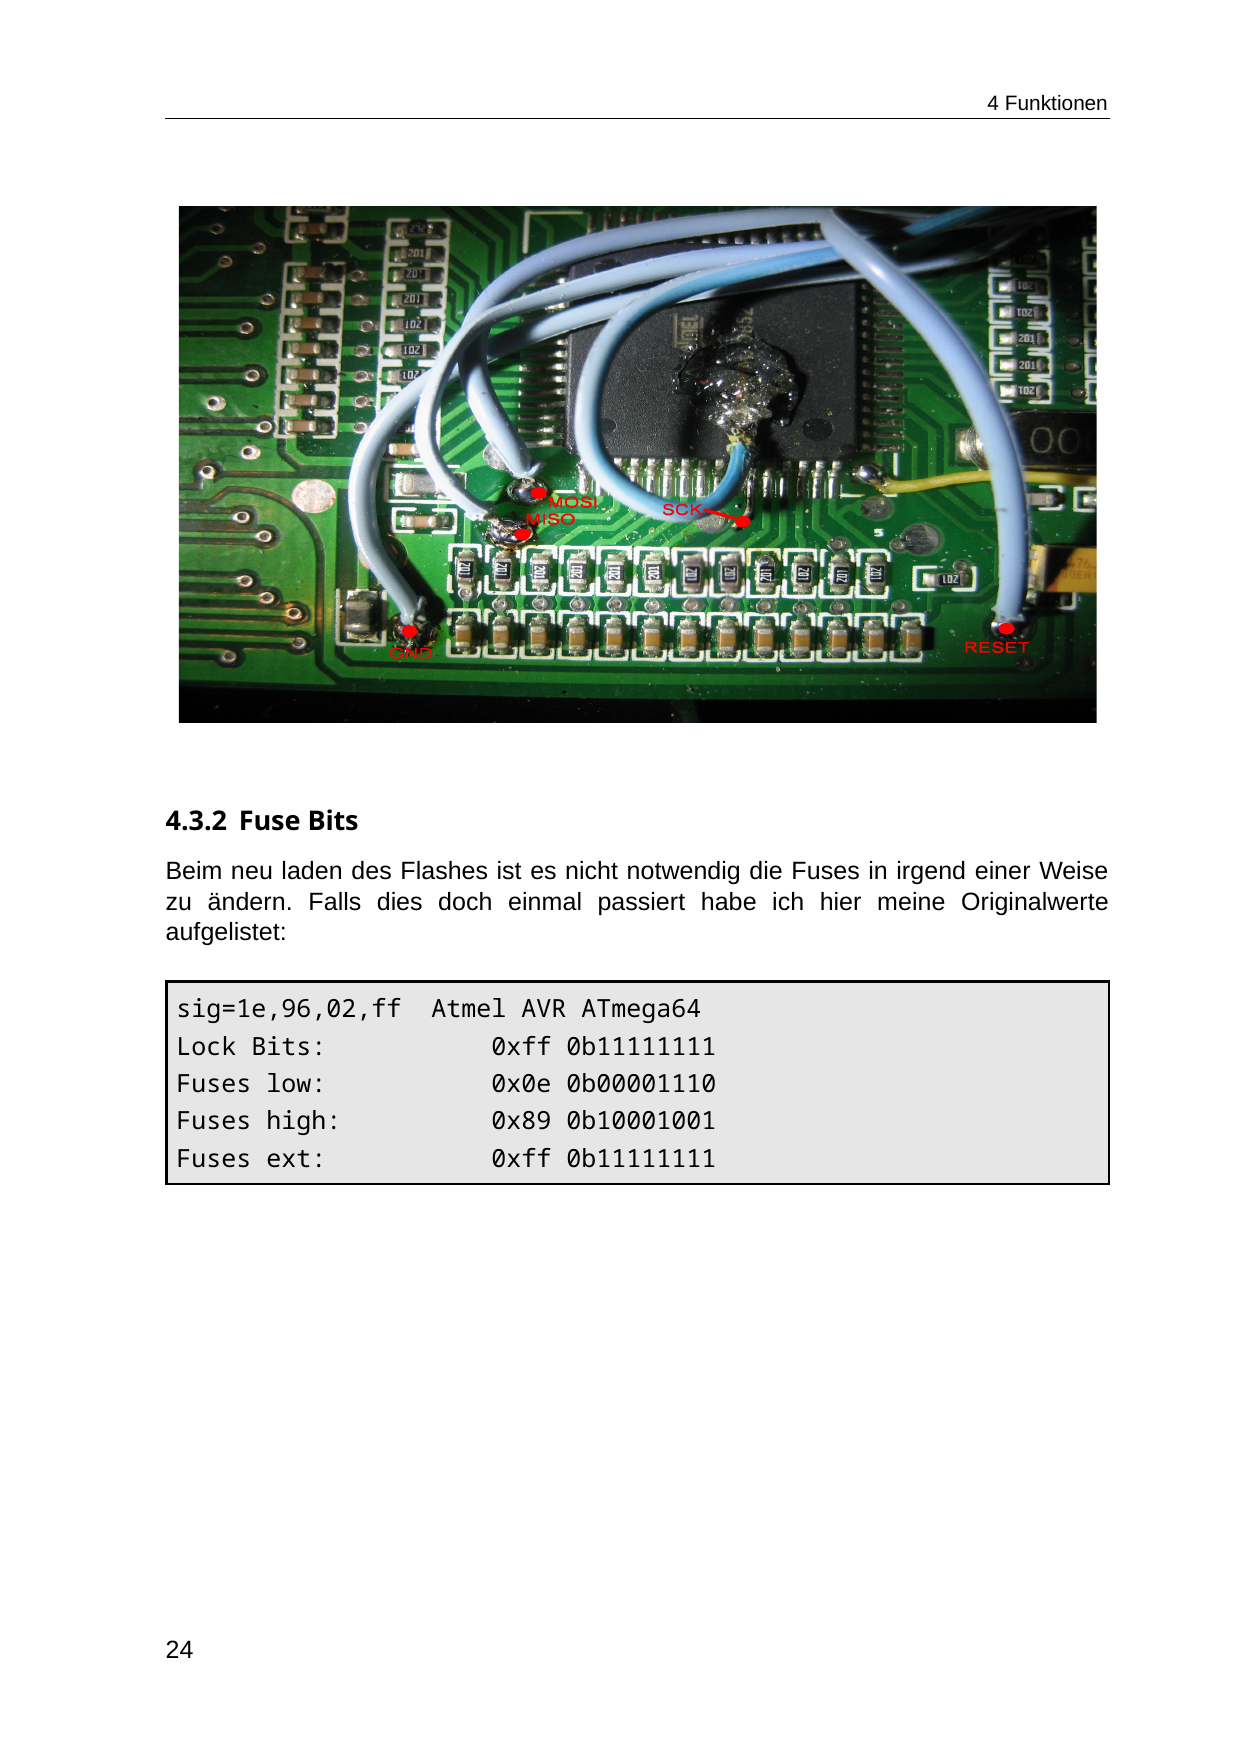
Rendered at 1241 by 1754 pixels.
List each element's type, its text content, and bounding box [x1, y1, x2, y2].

picture [178, 206, 1097, 723]
text Lock Bits: 0xff 0b11111111 [168, 1018, 1108, 1055]
text Fuses ext: 0xff 0b11111111 [168, 1129, 1108, 1183]
text sig=1e,96,02,ff Atmel AVR ATmega64 [168, 983, 1108, 1018]
text Fuses low: 0x0e 0b00001110 [168, 1055, 1108, 1092]
subtitle Fuse Bits [165, 802, 1110, 838]
text Beim neu laden des Flashes ist es nicht notwendig die Fuses in irgend einer Weise zu ändern. Falls dies doch einmal passiert habe ich hier meine Originalwerte aufgelistet: [165, 857, 1110, 946]
text Fuses high: 0x89 0b10001001 [168, 1092, 1108, 1129]
